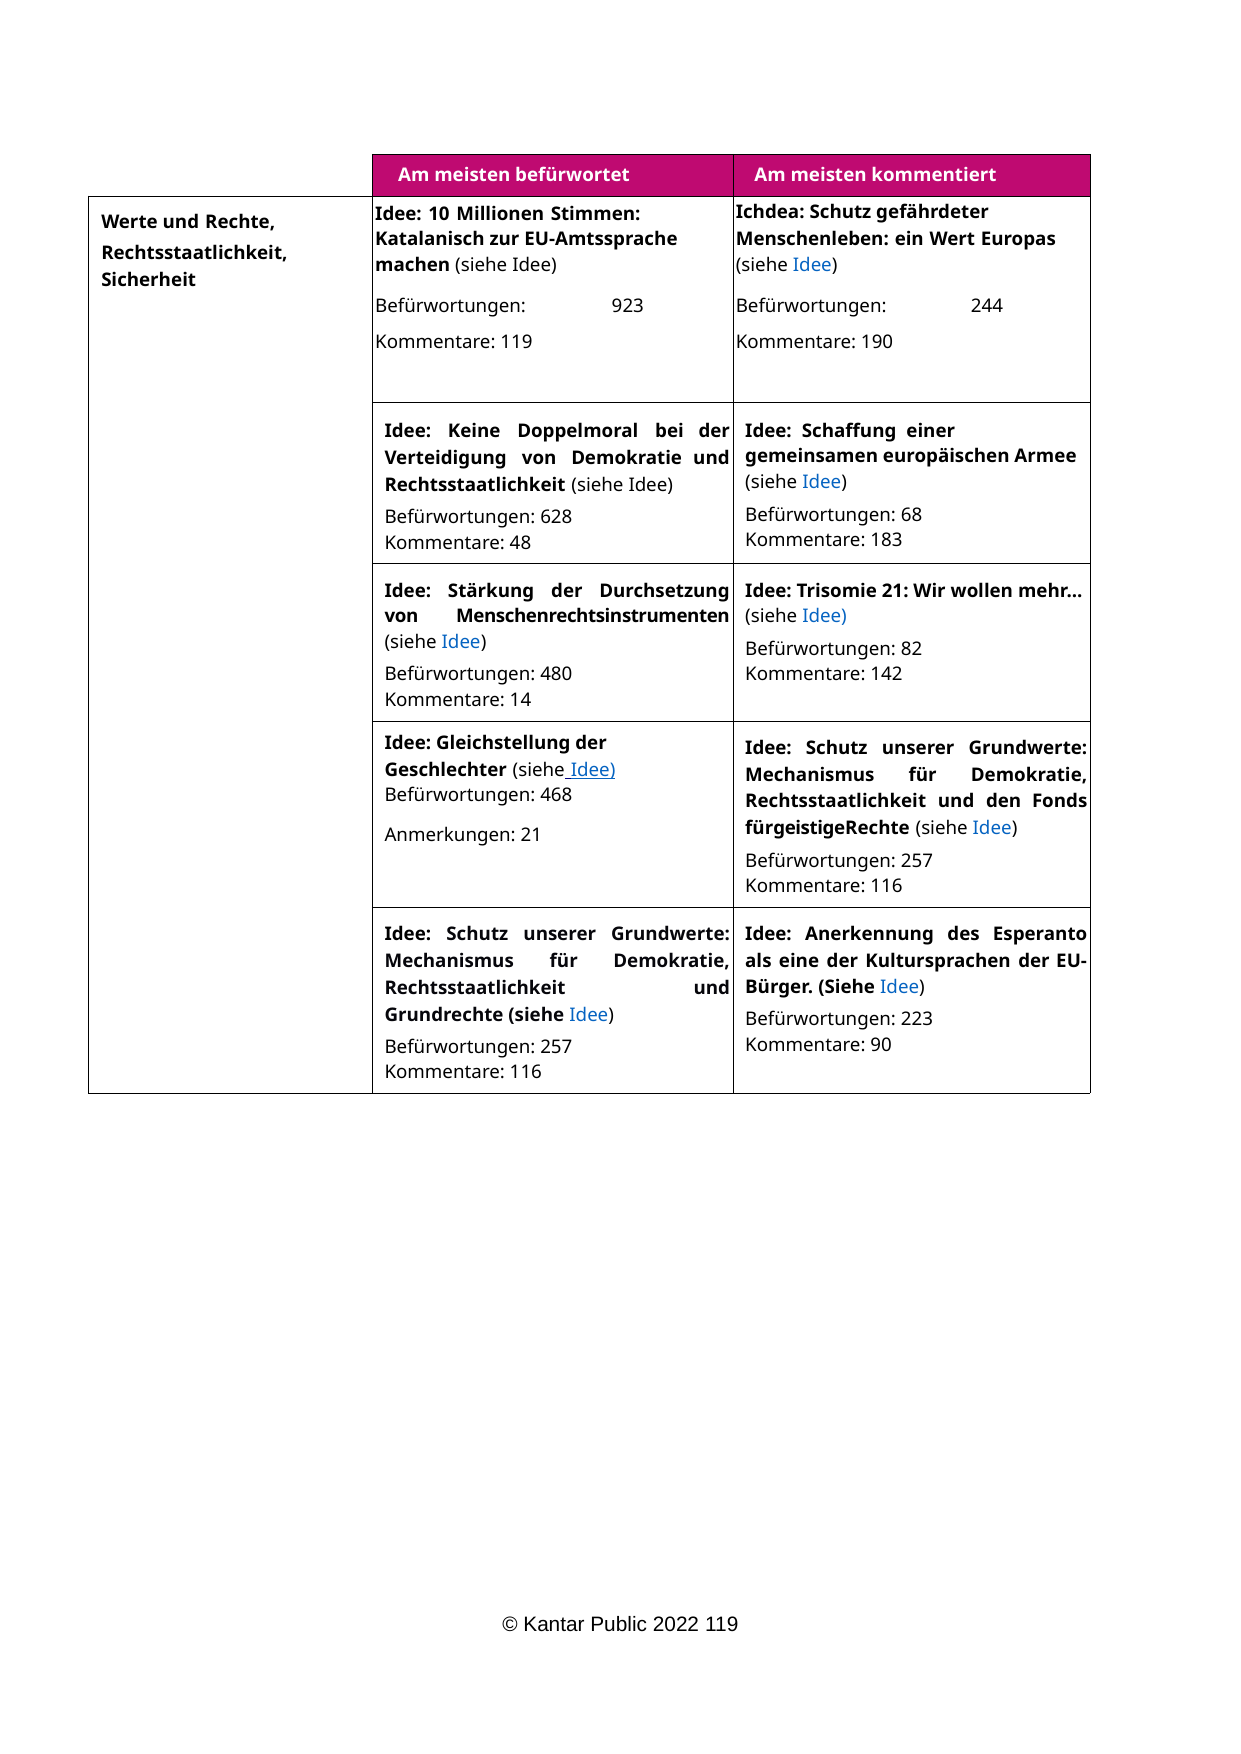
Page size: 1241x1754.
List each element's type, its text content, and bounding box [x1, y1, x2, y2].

table_header [734, 155, 754, 196]
table_header [373, 155, 398, 196]
table_header [1064, 155, 1090, 196]
table_header Am meisten befürwortet [398, 155, 707, 196]
table_cell Idee: Schaffung einer gemeinsamen europäischen Armee (siehe Idee) Befürwortungen: 68 Kommentare: 183 [734, 403, 1090, 563]
table_cell Idee: Schutz unserer Grundwerte: Mechanismus für Demokratie, Rechtsstaatlichkeit und den Fonds fürgeistigeRechte (siehe Idee) Befürwortungen: 257 Kommentare: 116 [734, 722, 1090, 907]
table_cell Werte und Rechte, Rechtsstaatlichkeit, Sicherheit [89, 197, 372, 1093]
table_header Am meisten kommentiert [754, 155, 1064, 196]
table_cell Idee: 10 Millionen Stimmen: Katalanisch zur EU-Amtssprache machen (siehe Idee) Befürwortungen: 923 Kommentare: 119 [373, 197, 733, 402]
table_cell Idee: Keine Doppelmoral bei der Verteidigung von Demokratie und Rechtsstaatlichkeit (siehe Idee) Befürwortungen: 628 Kommentare: 48 [373, 403, 733, 563]
table_cell Idee: Schutz unserer Grundwerte: Mechanismus für Demokratie, Rechtsstaatlichkeit und Grundrechte (siehe Idee) Befürwortungen: 257 Kommentare: 116 [373, 908, 733, 1093]
table_cell Idee: Anerkennung des Esperanto als eine der Kultursprachen der EU-Bürger. (Siehe Idee) Befürwortungen: 223 Kommentare: 90 [734, 908, 1090, 1093]
table_cell Idee: Stärkung der Durchsetzung von Menschenrechtsinstrumenten (siehe Idee) Befürwortungen: 480 Kommentare: 14 [373, 564, 733, 721]
table_header [89, 154, 372, 196]
table_cell Idee: Gleichstellung der Geschlechter (siehe Idee) Befürwortungen: 468 Anmerkungen: 21 [373, 722, 733, 907]
table_header [707, 155, 733, 196]
table_cell Ichdea: Schutz gefährdeter Menschenleben: ein Wert Europas (siehe Idee) Befürwortungen: 244 Kommentare: 190 [734, 197, 1090, 402]
table_cell Idee: Trisomie 21: Wir wollen mehr... (siehe Idee) Befürwortungen: 82 Kommentare: 142 [734, 564, 1090, 721]
